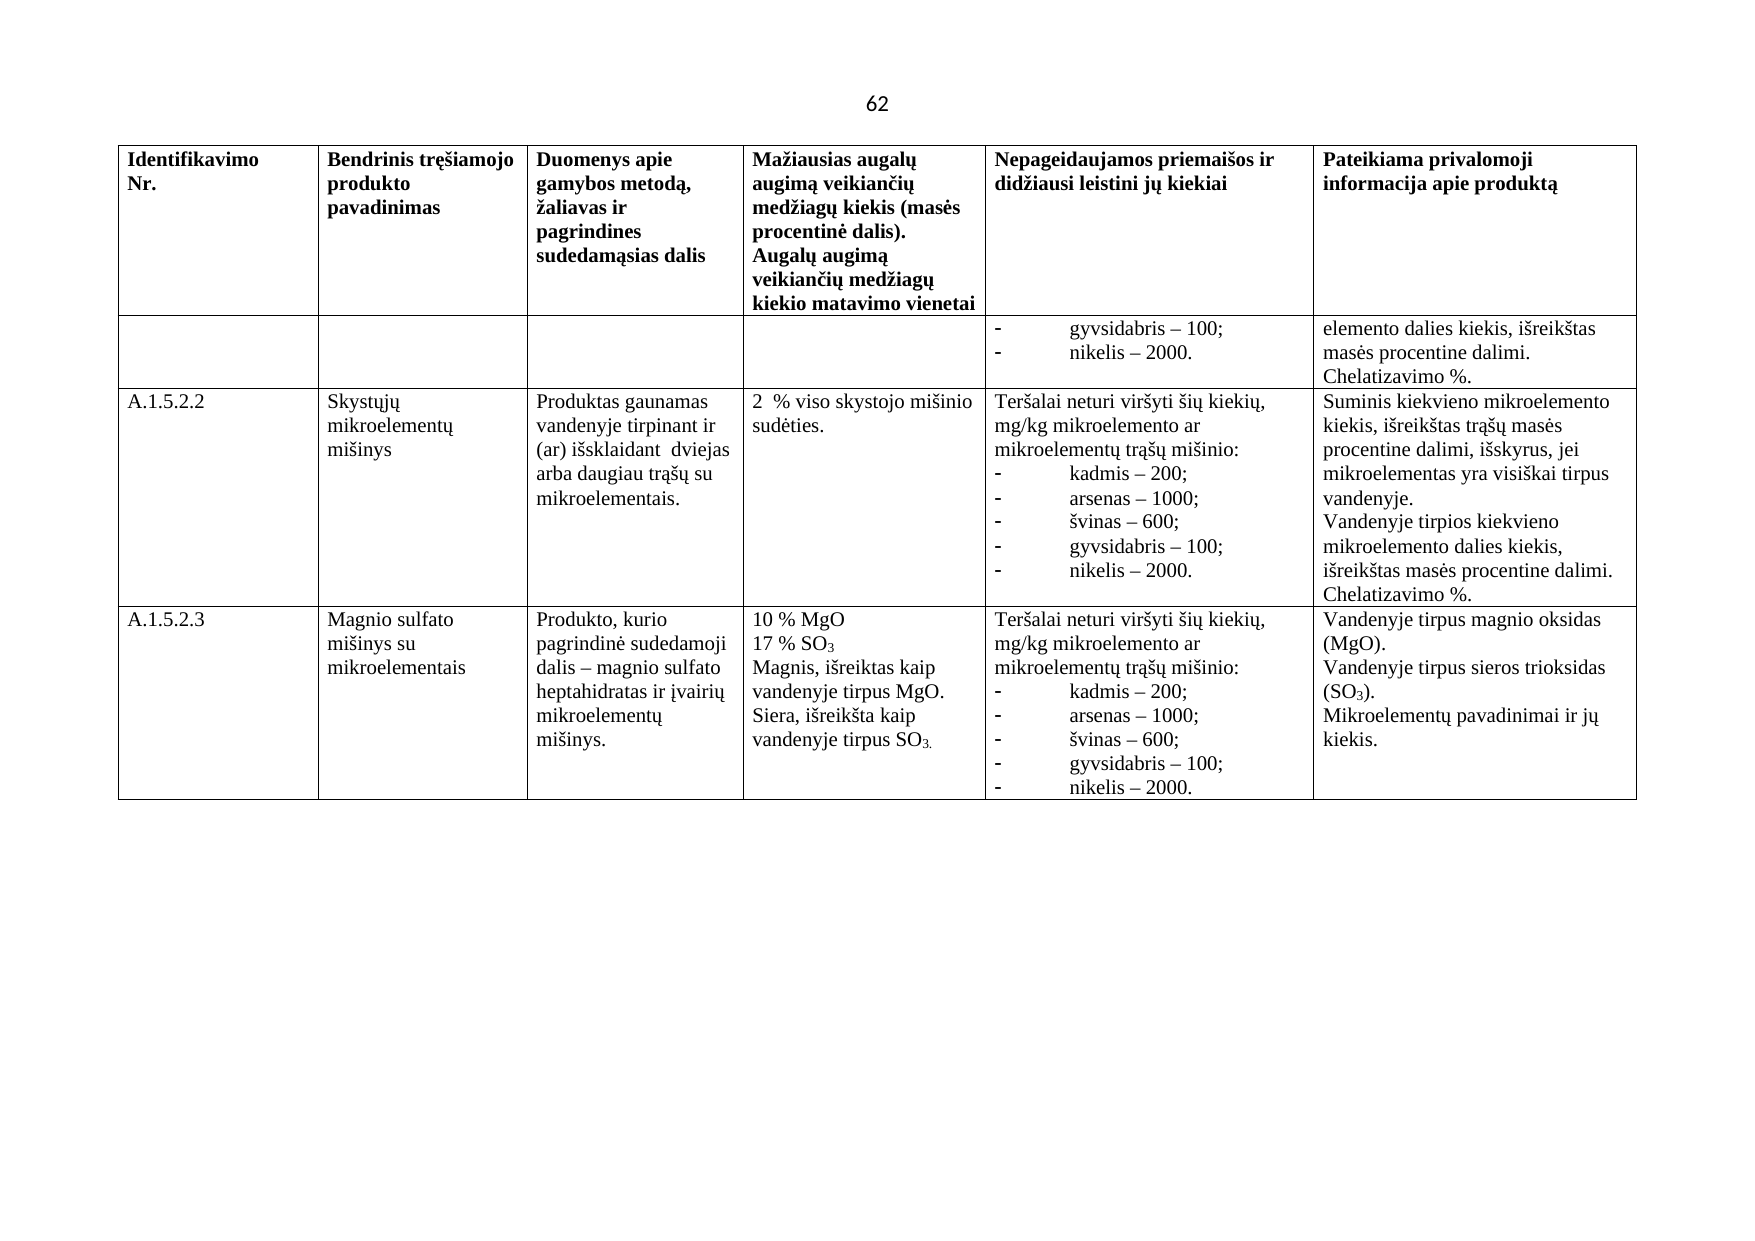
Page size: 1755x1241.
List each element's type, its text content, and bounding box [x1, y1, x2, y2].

table_header Mažiausias augalų augimą veikiančių medžiagų kiekis (masės procentinė dalis). Augalų augimą veikiančių medžiagų kiekio matavimo vienetai [744, 146, 985, 315]
table_cell A.1.5.2.2 [119, 389, 318, 606]
table_cell Teršalai neturi viršyti šių kiekių, mg/kg mikroelemento ar mikroelementų trąšų mišinio:  kadmis – 200;  arsenas – 1000;  švinas – 600;  gyvsidabris – 100;  nikelis – 2000. [986, 607, 1313, 799]
table_header Pateikiama privalomoji informacija apie produktą [1314, 146, 1636, 315]
table_cell A.1.5.2.3 [119, 607, 318, 799]
table_header Bendrinis tręšiamojo produkto pavadinimas [319, 146, 527, 315]
table_cell [528, 316, 743, 388]
table_header Identifikavimo Nr. [119, 146, 318, 315]
table_cell Teršalai neturi viršyti šių kiekių, mg/kg mikroelemento ar mikroelementų trąšų mišinio:  kadmis – 200;  arsenas – 1000;  švinas – 600;  gyvsidabris – 100;  nikelis – 2000. [986, 389, 1313, 606]
table_cell Produktas gaunamas vandenyje tirpinant ir (ar) išsklaidant dviejas arba daugiau trąšų su mikroelementais. [528, 389, 743, 606]
table_header Duomenys apie gamybos metodą, žaliavas ir pagrindines sudedamąsias dalis [528, 146, 743, 315]
table_header Nepageidaujamos priemaišos ir didžiausi leistini jų kiekiai [986, 146, 1313, 315]
table_cell Skystųjų mikroelementų mišinys [319, 389, 527, 606]
table_cell 2 % viso skystojo mišinio sudėties. [744, 389, 985, 606]
table_cell Vandenyje tirpus magnio oksidas (MgO). Vandenyje tirpus sieros trioksidas (SO3). Mikroelementų pavadinimai ir jų kiekis. [1314, 607, 1636, 799]
table_cell elemento dalies kiekis, išreikštas masės procentine dalimi. Chelatizavimo %. [1314, 316, 1636, 388]
table_cell [319, 316, 527, 388]
table_cell Magnio sulfato mišinys su mikroelementais [319, 607, 527, 799]
table_cell [744, 316, 985, 388]
table_cell Produkto, kurio pagrindinė sudedamoji dalis – magnio sulfato heptahidratas ir įvairių mikroelementų mišinys. [528, 607, 743, 799]
table_cell Suminis kiekvieno mikroelemento kiekis, išreikštas trąšų masės procentine dalimi, išskyrus, jei mikroelementas yra visiškai tirpus vandenyje. Vandenyje tirpios kiekvieno mikroelemento dalies kiekis, išreikštas masės procentine dalimi. Chelatizavimo %. [1314, 389, 1636, 606]
table_cell [119, 316, 318, 388]
table_cell 10 % MgO 17 % SO3 Magnis, išreiktas kaip vandenyje tirpus MgO. Siera, išreikšta kaip vandenyje tirpus SO3. [744, 607, 985, 799]
table_cell  gyvsidabris – 100;  nikelis – 2000. [986, 316, 1313, 388]
